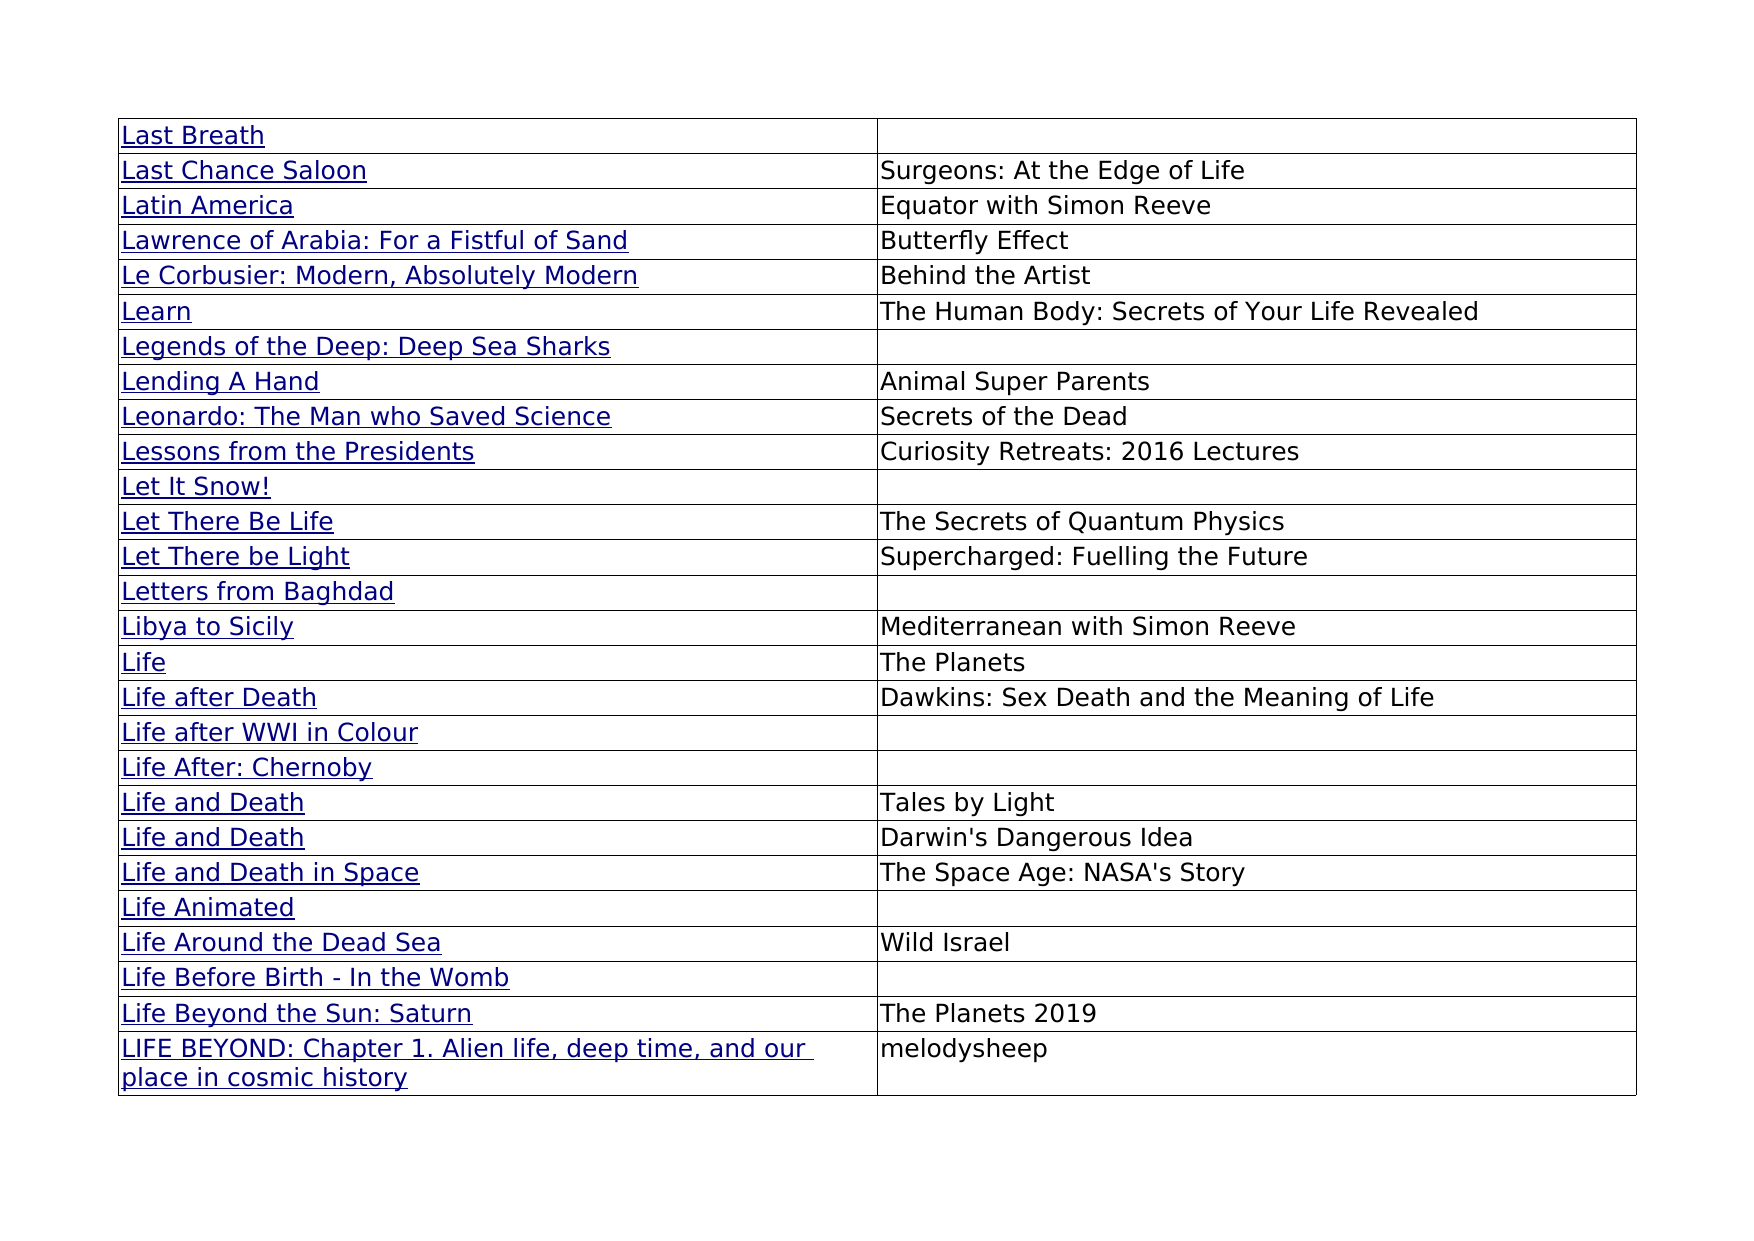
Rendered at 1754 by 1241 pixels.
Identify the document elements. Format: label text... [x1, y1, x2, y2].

table_cell The Planets 2019 [878, 997, 1636, 1031]
table_cell [878, 470, 1636, 504]
table_cell The Human Body: Secrets of Your Life Revealed [878, 295, 1636, 329]
table_cell Libya to Sicily [119, 611, 877, 645]
table_cell Life and Death in Space [119, 856, 877, 890]
table_cell Animal Super Parents [878, 365, 1636, 399]
table_cell Lawrence of Arabia: For a Fistful of Sand [119, 225, 877, 258]
table_cell The Secrets of Quantum Physics [878, 505, 1636, 539]
table_cell The Space Age: NASA's Story [878, 856, 1636, 890]
table_cell Equator with Simon Reeve [878, 189, 1636, 223]
table_cell Lending A Hand [119, 365, 877, 399]
table_cell Tales by Light [878, 786, 1636, 820]
table_cell Mediterranean with Simon Reeve [878, 611, 1636, 645]
table_cell Behind the Artist [878, 260, 1636, 294]
table_cell melodysheep [878, 1032, 1636, 1095]
table_cell [878, 119, 1636, 153]
table_cell Leonardo: The Man who Saved Science [119, 400, 877, 434]
table_cell The Planets [878, 646, 1636, 680]
table_cell Life Animated [119, 891, 877, 926]
table_cell Darwin's Dangerous Idea [878, 821, 1636, 855]
table_cell Last Chance Saloon [119, 154, 877, 188]
table_cell Secrets of the Dead [878, 400, 1636, 434]
table_cell [878, 962, 1636, 996]
table_cell [878, 330, 1636, 364]
table_cell Curiosity Retreats: 2016 Lectures [878, 435, 1636, 469]
table_cell Life Beyond the Sun: Saturn [119, 997, 877, 1031]
table_cell Life and Death [119, 821, 877, 855]
table_cell Wild Israel [878, 927, 1636, 961]
table_cell Legends of the Deep: Deep Sea Sharks [119, 330, 877, 364]
table_cell Lessons from the Presidents [119, 435, 877, 469]
table_cell Life Before Birth - In the Womb [119, 962, 877, 996]
table_cell [878, 751, 1636, 785]
table_cell Let There Be Life [119, 505, 877, 539]
table_cell Life after Death [119, 681, 877, 715]
table_cell [878, 576, 1636, 609]
table_cell LIFE BEYOND: Chapter 1. Alien life, deep time, and our place in cosmic history [119, 1032, 877, 1095]
table_cell Life after WWI in Colour [119, 716, 877, 750]
table_cell [878, 891, 1636, 926]
table_cell Dawkins: Sex Death and the Meaning of Life [878, 681, 1636, 715]
table_cell Life and Death [119, 786, 877, 820]
table_cell Supercharged: Fuelling the Future [878, 540, 1636, 574]
table_cell Life After: Chernoby [119, 751, 877, 785]
table_cell Life [119, 646, 877, 680]
table_cell Le Corbusier: Modern, Absolutely Modern [119, 260, 877, 294]
table_cell Latin America [119, 189, 877, 223]
table_cell Butterfly Effect [878, 225, 1636, 258]
table_cell Let It Snow! [119, 470, 877, 504]
table_cell Learn [119, 295, 877, 329]
table_cell Letters from Baghdad [119, 576, 877, 609]
table_cell Life Around the Dead Sea [119, 927, 877, 961]
table_cell Let There be Light [119, 540, 877, 574]
table_cell Surgeons: At the Edge of Life [878, 154, 1636, 188]
table_cell [878, 716, 1636, 750]
table_cell Last Breath [119, 119, 877, 153]
